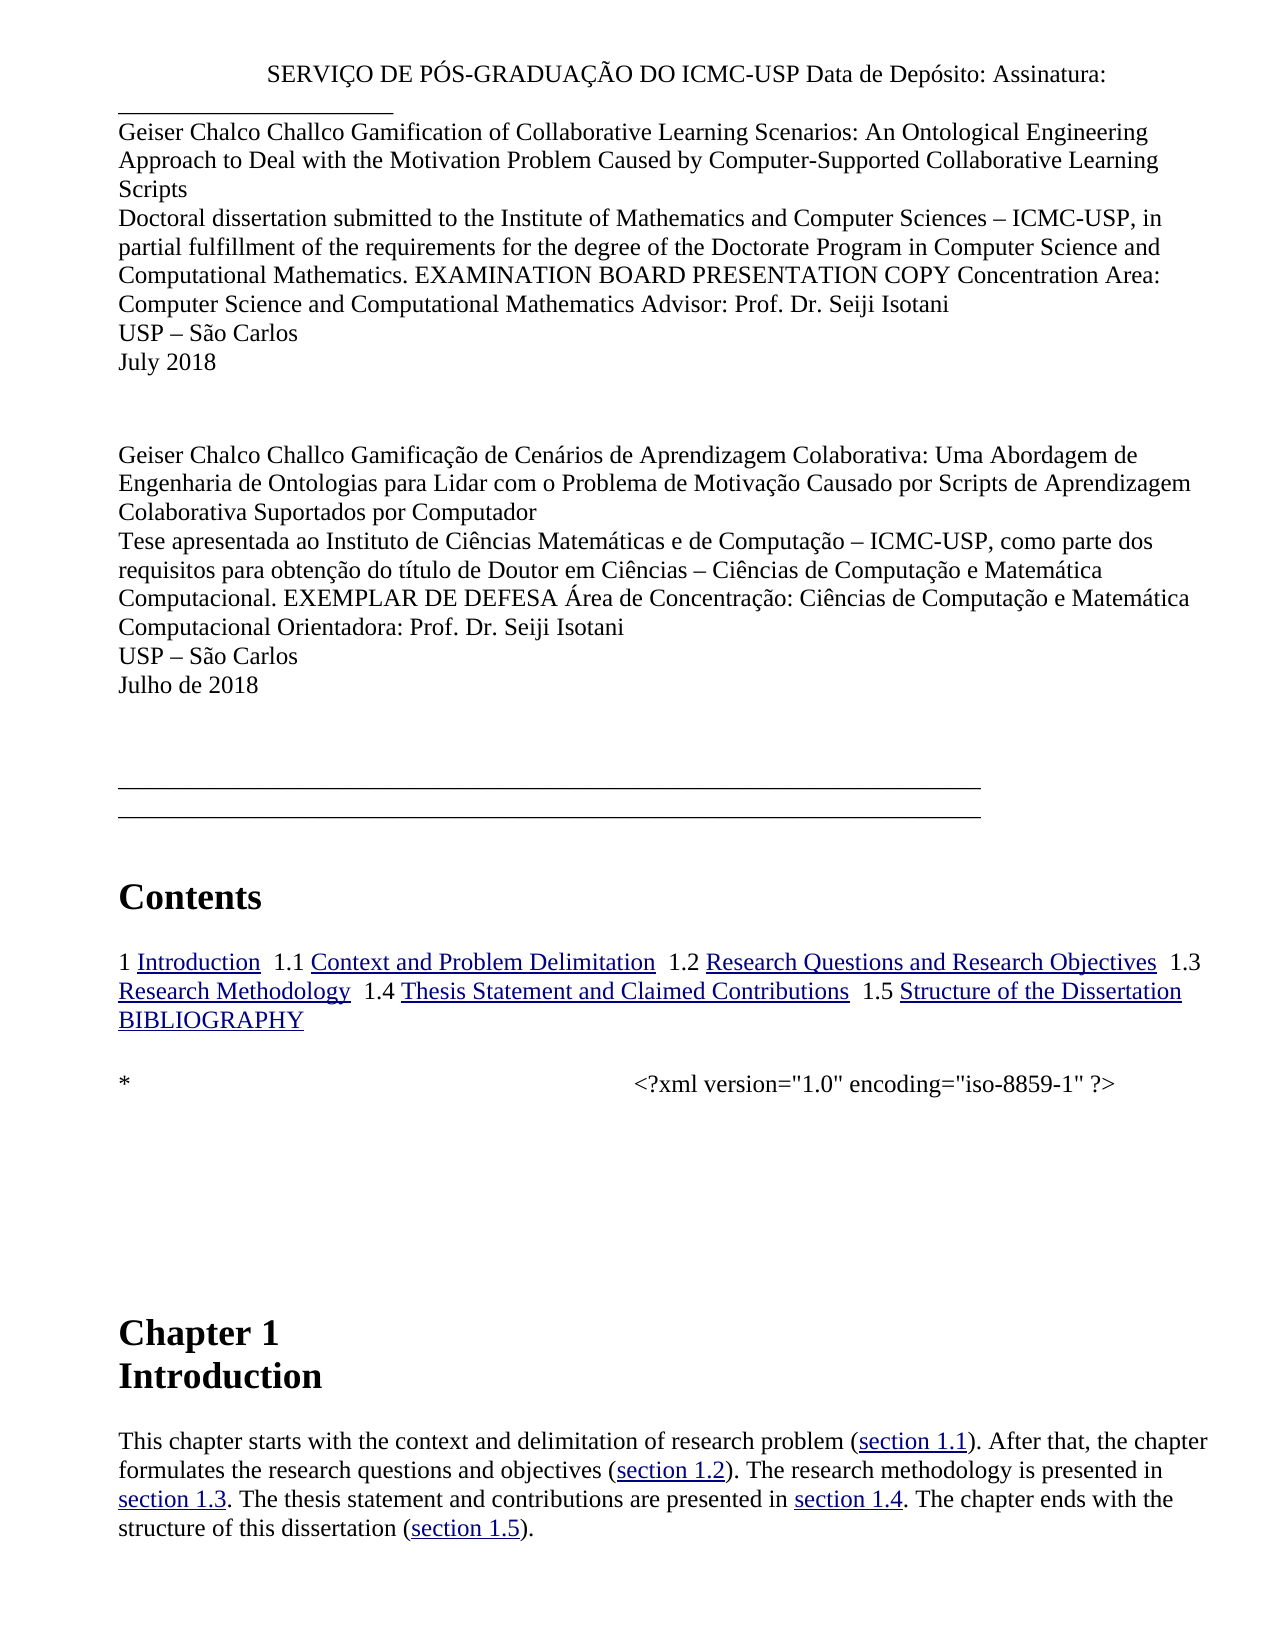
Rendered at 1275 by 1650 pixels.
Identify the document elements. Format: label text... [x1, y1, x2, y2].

text Doctoral dissertation submitted to the Institute of Mathematics and Computer Sciences – ICMC-USP, in partial fulfillment of the requirements for the degree of the Doctorate Program in Computer Science and Computational Mathematics. EXAMINATION BOARD PRESENTATION COPY Concentration Area: Computer Science and Computational Mathematics Advisor: Prof. Dr. Seiji Isotani [118, 203, 1216, 318]
text USP – São Carlos July 2018 [118, 318, 1216, 375]
text USP – São Carlos Julho de 2018 [118, 641, 1216, 698]
subtitle Chapter 1 Introduction [118, 1311, 1216, 1397]
text Tese apresentada ao Instituto de Ciências Matemáticas e de Computação – ICMC-USP, como parte dos requisitos para obtenção do título de Doutor em Ciências – Ciências de Computação e Matemática Computacional. EXEMPLAR DE DEFESA Área de Concentração: Ciências de Computação e Matemática Computacional Orientadora: Prof. Dr. Seiji Isotani [118, 526, 1216, 641]
text SERVIÇO DE PÓS-GRADUAÇÃO DO ICMC-USP Data de Depósito: Assinatura: ______________________ [118, 59, 1216, 117]
text 1 Introduction 1.1 Context and Problem Delimitation 1.2 Research Questions and Research Objectives 1.3 Research Methodology 1.4 Thesis Statement and Claimed Contributions 1.5 Structure of the Dissertation BIBLIOGRAPHY [118, 947, 1216, 1034]
text This chapter starts with the context and delimitation of research problem (section 1.1). After that, the chapter formulates the research questions and objectives (section 1.2). The research methodology is presented in section 1.3. The thesis statement and contributions are presented in section 1.4. The chapter ends with the structure of this dissertation (section 1.5). [118, 1426, 1216, 1541]
text Geiser Chalco Challco Gamification of Collaborative Learning Scenarios: An Ontological Engineering Approach to Deal with the Motivation Problem Caused by Computer-Supported Collaborative Learning Scripts [118, 117, 1216, 203]
subtitle Contents [118, 875, 1216, 918]
text * <?xml version="1.0" encoding="iso-8859-1" ?> [118, 1034, 1216, 1162]
text _____________________________________________________________________ _____________________________________________________________________ [118, 698, 1216, 820]
text Geiser Chalco Challco Gamificação de Cenários de Aprendizagem Colaborativa: Uma Abordagem de Engenharia de Ontologias para Lidar com o Problema de Motivação Causado por Scripts de Aprendizagem Colaborativa Suportados por Computador [118, 440, 1216, 526]
